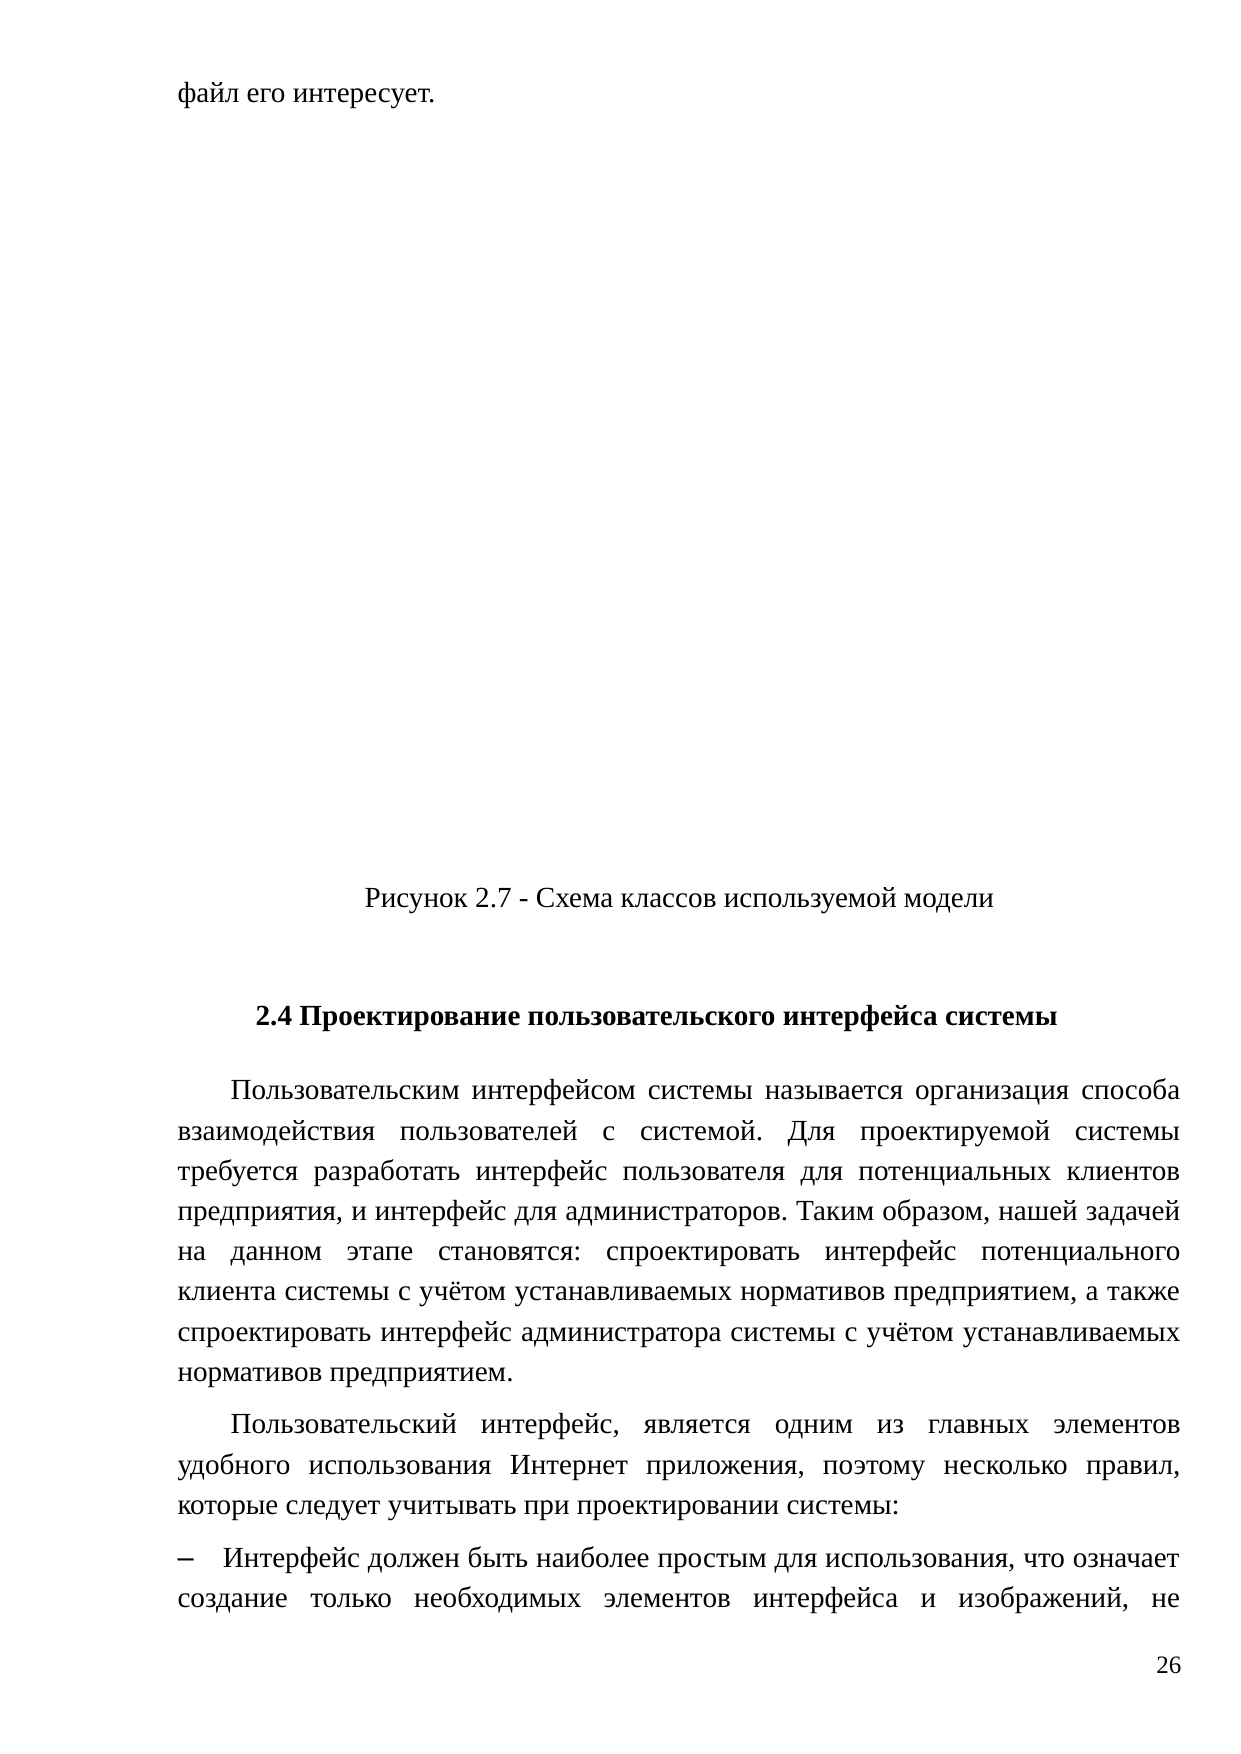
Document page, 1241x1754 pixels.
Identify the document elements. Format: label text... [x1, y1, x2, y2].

text Рисунок 2.7 - Схема классов используемой модели [241, 140, 1117, 914]
list Интерфейс должен быть наиболее простым для использования, что означает создание только необходимых элементов интерфейса и изображений, не [177, 1540, 1181, 1613]
text Пользовательским интерфейсом системы называется организация способа взаимодействия пользователей с системой. Для проектируемой системы требуется разработать интерфейс пользователя для потенциальных клиентов предприятия, и интерфейс для администраторов. Таким образом, нашей задачей на данном этапе становятся: спроектировать интерфейс потенциального клиента системы с учётом устанавливаемых нормативов предприятием, а также спроектировать интерфейс администратора системы с учётом устанавливаемых нормативов предприятием. [177, 1072, 1181, 1387]
subtitle Проектирование пользовательского интерфейса системы [177, 998, 1181, 1031]
text Пользовательский интерфейс, является одним из главных элементов удобного использования Интернет приложения, поэтому несколько правил, которые следует учитывать при проектировании системы: [177, 1407, 1181, 1521]
text файл его интересует. [177, 75, 1181, 108]
